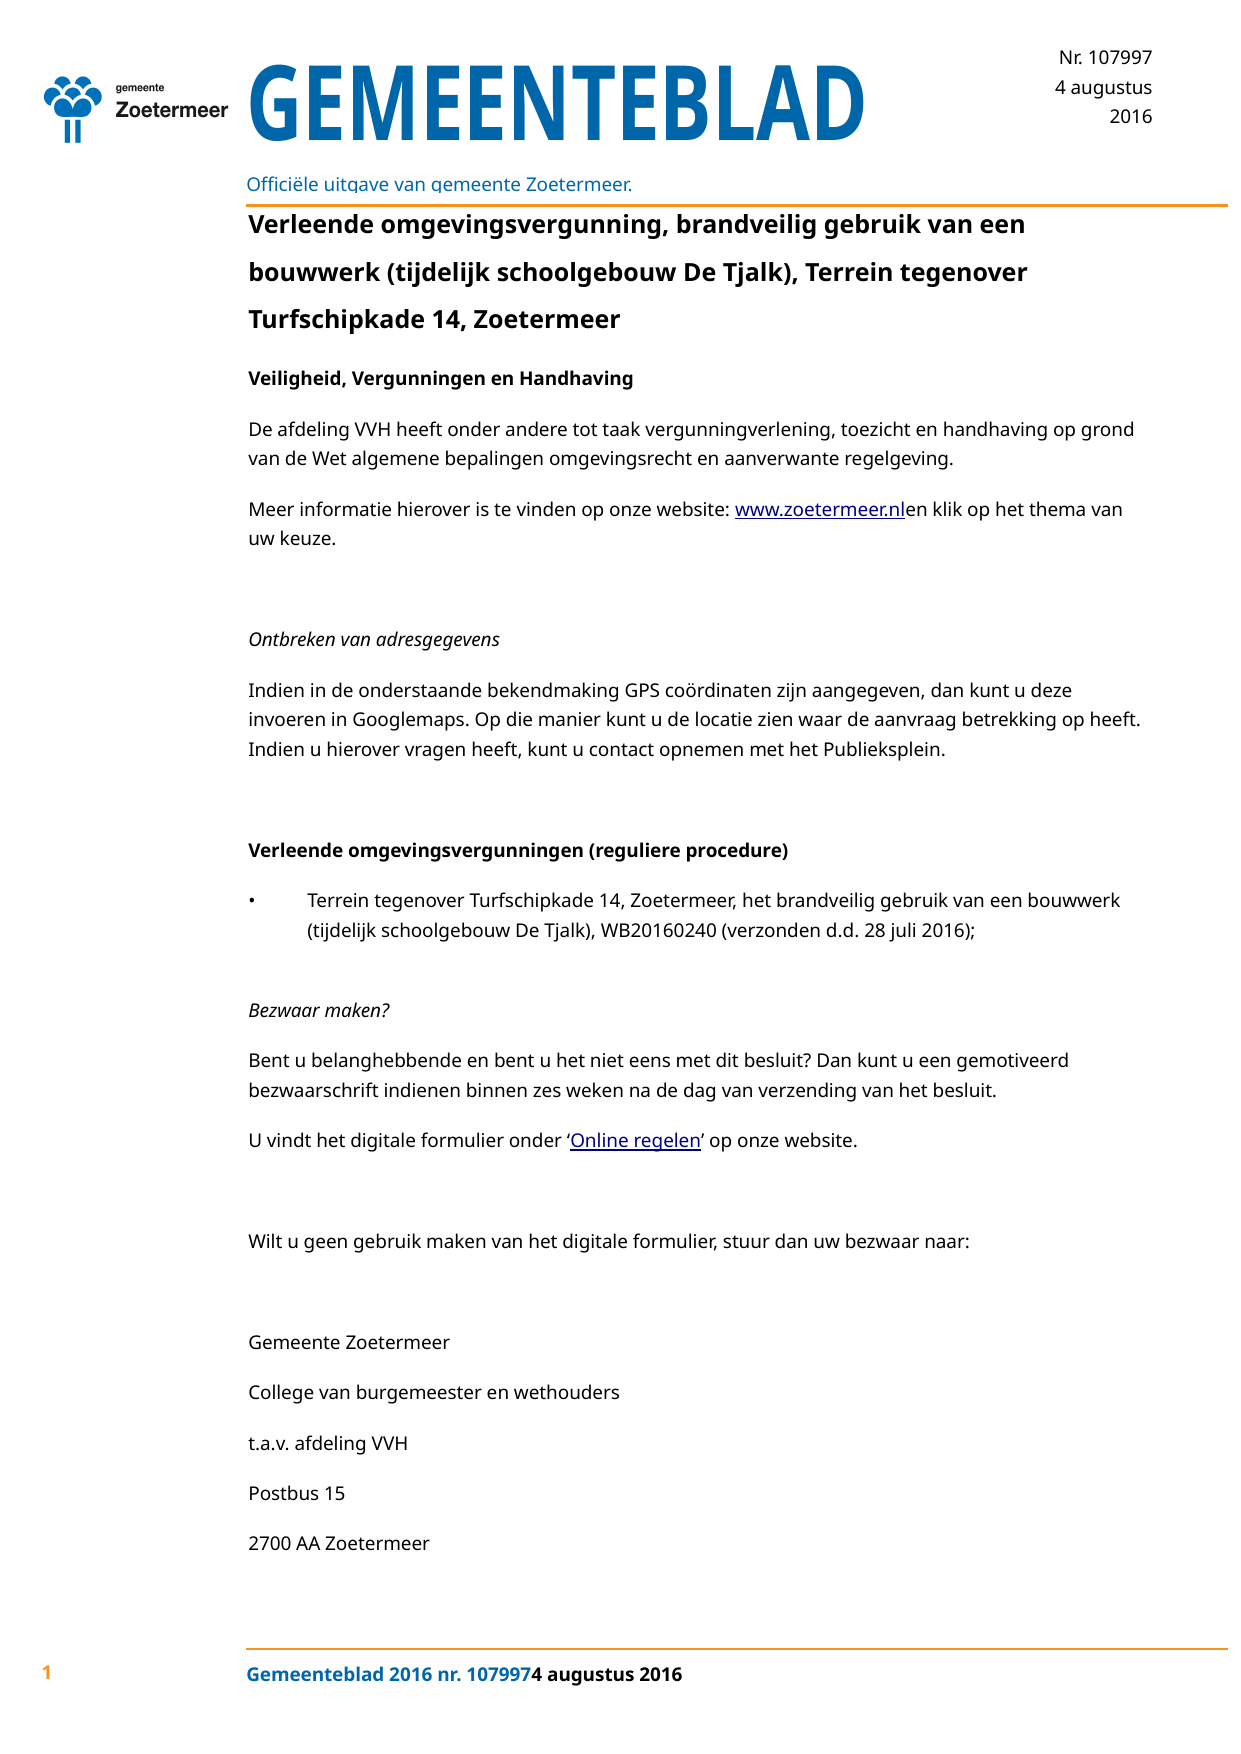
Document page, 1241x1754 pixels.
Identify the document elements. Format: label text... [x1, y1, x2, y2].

text Verleende omgevingsvergunningen (reguliere procedure) [248, 837, 1152, 862]
text Veiligheid, Vergunningen en Handhaving [248, 366, 1152, 391]
text Bent u belanghebbende en bent u het niet eens met dit besluit? Dan kunt u een gemotiveerd bezwaarschrift indienen binnen zes weken na de dag van verzending van het besluit. [248, 1047, 1152, 1102]
text U vindt het digitale formulier onder ‘Online regelen’ op onze website. [248, 1127, 1152, 1153]
text Wilt u geen gebruik maken van het digitale formulier, stuur dan uw bezwaar naar: [248, 1228, 1152, 1254]
text Meer informatie hierover is te vinden op onze website: www.zoetermeer.nlen klik op het thema van uw keuze. [248, 496, 1152, 551]
picture [41, 47, 231, 172]
text t.a.v. afdeling VVH [248, 1430, 1152, 1455]
text Bezwaar maken? [248, 997, 1152, 1022]
text 2700 AA Zoetermeer [248, 1531, 1152, 1556]
text Indien in de onderstaande bekendmaking GPS coördinaten zijn aangegeven, dan kunt u deze invoeren in Googlemaps. Op die manier kunt u de locatie zien waar de aanvraag betrekking op heeft. Indien u hierover vragen heeft, kunt u contact opnemen met het Publieksplein. [248, 677, 1152, 762]
text De afdeling VVH heeft onder andere tot taak vergunningverlening, toezicht en handhaving op grond van de Wet algemene bepalingen omgevingsrecht en aanverwante regelgeving. [248, 416, 1152, 471]
text Postbus 15 [248, 1480, 1152, 1506]
text Verleende omgevingsvergunning, brandveilig gebruik van een bouwwerk (tijdelijk schoolgebouw De Tjalk), Terrein tegenover Turfschipkade 14, Zoetermeer [248, 207, 1152, 336]
list Terrein tegenover Turfschipkade 14, Zoetermeer, het brandveilig gebruik van een bouwwerk (tijdelijk schoolgebouw De Tjalk), WB20160240 (verzonden d.d. 28 juli 2016); [248, 887, 1152, 942]
text College van burgemeester en wethouders [248, 1379, 1152, 1405]
text Gemeente Zoetermeer [248, 1329, 1152, 1354]
text Ontbreken van adresgegevens [248, 626, 1152, 652]
